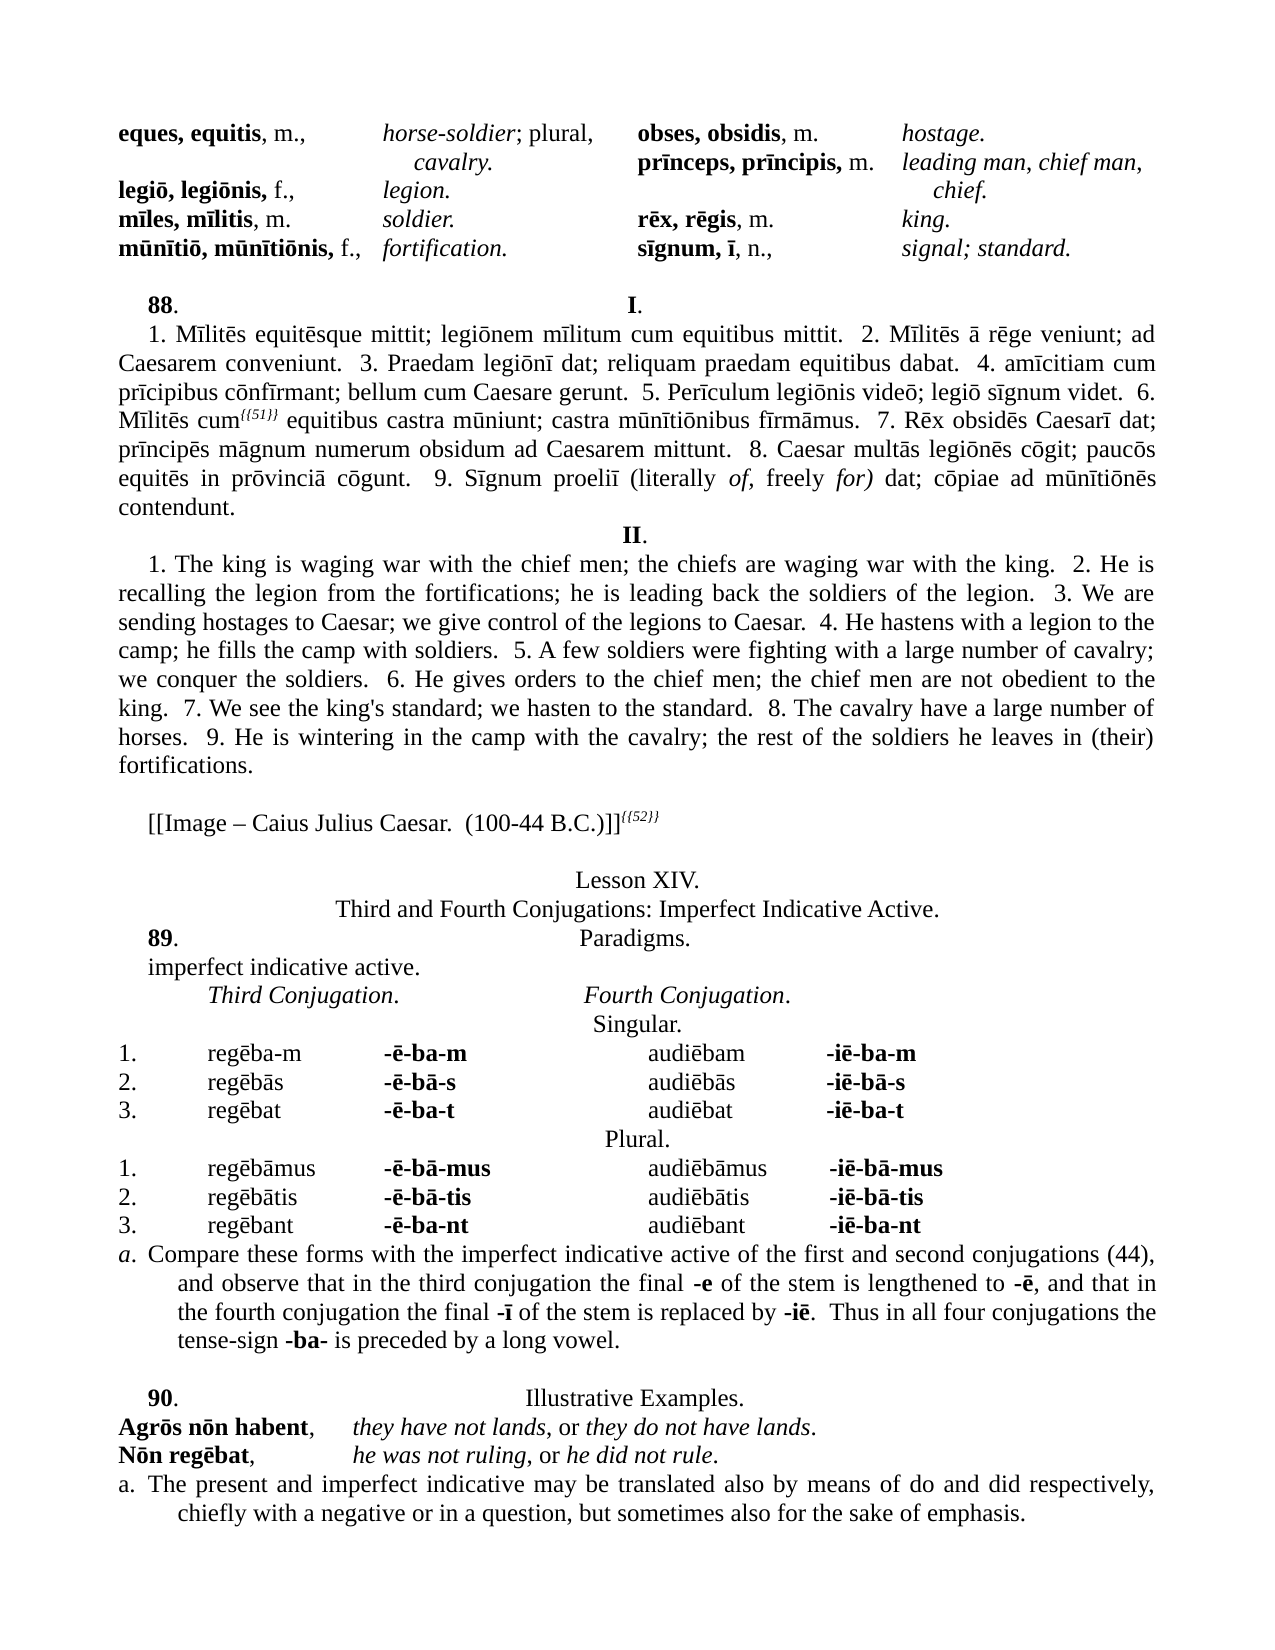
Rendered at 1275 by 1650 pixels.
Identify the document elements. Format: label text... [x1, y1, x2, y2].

text legiō, legiōnis, f., legion. [118, 176, 637, 204]
text 3. regēbant -ē-ba-nt audiēbant -iē-ba-nt [118, 1211, 1157, 1239]
text 1. regēba-m -ē-ba-m audiēbam -iē-ba-m [118, 1038, 1157, 1067]
text mūnītiō, mūnītiōnis, f., fortification. [118, 233, 637, 262]
text 3. regēbat -ē-ba-t audiēbat -iē-ba-t [118, 1096, 1157, 1124]
text imperfect indicative active. [118, 952, 1157, 981]
text a. Compare these forms with the imperfect indicative active of the first and second conjugations (44), and observe that in the third conjugation the final -e of the stem is lengthened to -ē, and that in the fourth conjugation the final -ī of the stem is replaced by -iē. Thus in all four conjugations the tense-sign -ba- is preceded by a long vowel. [118, 1239, 1157, 1354]
text 1. regēbāmus -ē-bā-mus audiēbāmus -iē-bā-mus [118, 1153, 1157, 1182]
text 1. Mīlitēs equitēsque mittit; legiōnem mīlitum cum equitibus mittit. 2. Mīlitēs ā rēge veniunt; ad Caesarem conveniunt. 3. Praedam legiōnī dat; reliquam praedam equitibus dabat. 4. amīcitiam cum prīcipibus cōnfīrmant; bellum cum Caesare gerunt. 5. Perīculum legiōnis videō; legiō sīgnum videt. 6. Mīlitēs cum{{51}} equitibus castra mūniunt; castra mūnītiōnibus fīrmāmus. 7. Rēx obsidēs Caesarī dat; prīncipēs māgnum numerum obsidum ad Caesarem mittunt. 8. Caesar multās legiōnēs cōgit; paucōs equitēs in prōvinciā cōgunt. 9. Sīgnum proeliī (literally of, freely for) dat; cōpiae ad mūnītiōnēs contendunt. [118, 319, 1157, 521]
text Third and Fourth Conjugations: Imperfect Indicative Active. [118, 894, 1157, 923]
text prīnceps, prīncipis, m. leading man, chief man, chief. [637, 147, 1157, 204]
text Singular. [118, 1009, 1157, 1038]
text sīgnum, ī, n., signal; standard. [637, 233, 1157, 262]
text Nōn regēbat, he was not ruling, or he did not rule. [118, 1441, 1157, 1469]
text 90. Illustrative Examples. [118, 1383, 1157, 1412]
text Agrōs nōn habent, they have not lands, or they do not have lands. [118, 1412, 1157, 1441]
text a. The present and imperfect indicative may be translated also by means of do and did respectively, chiefly with a negative or in a question, but sometimes also for the sake of emphasis. [118, 1469, 1157, 1527]
text Plural. [118, 1124, 1157, 1153]
text Third Conjugation. Fourth Conjugation. [118, 981, 1157, 1009]
text 1. The king is waging war with the chief men; the chiefs are waging war with the king. 2. He is recalling the legion from the fortifications; he is leading back the soldiers of the legion. 3. We are sending hostages to Caesar; we give control of the legions to Caesar. 4. He hastens with a legion to the camp; he fills the camp with soldiers. 5. A few soldiers were fighting with a large number of cavalry; we conquer the soldiers. 6. He gives orders to the chief men; the chief men are not obedient to the king. 7. We see the king's standard; we hasten to the standard. 8. The cavalry have a large number of horses. 9. He is wintering in the camp with the cavalry; the rest of the soldiers he leaves in (their) fortifications. [118, 549, 1157, 779]
text [[Image – Caius Julius Caesar. (100-44 B.C.)]]{{52}} [118, 808, 1157, 837]
text 89. Paradigms. [118, 923, 1157, 952]
text II. [118, 521, 1157, 549]
text Lesson XIV. [118, 866, 1157, 894]
text rēx, rēgis, m. king. [637, 204, 1157, 233]
text obses, obsidis, m. hostage. [637, 118, 1157, 147]
text 88. I. [118, 291, 1157, 319]
text 2. regēbās -ē-bā-s audiēbās -iē-bā-s [118, 1067, 1157, 1096]
text mīles, mīlitis, m. soldier. [118, 204, 637, 233]
text eques, equitis, m., horse-soldier; plural, cavalry. [118, 118, 637, 176]
text 2. regēbātis -ē-bā-tis audiēbātis -iē-bā-tis [118, 1182, 1157, 1211]
